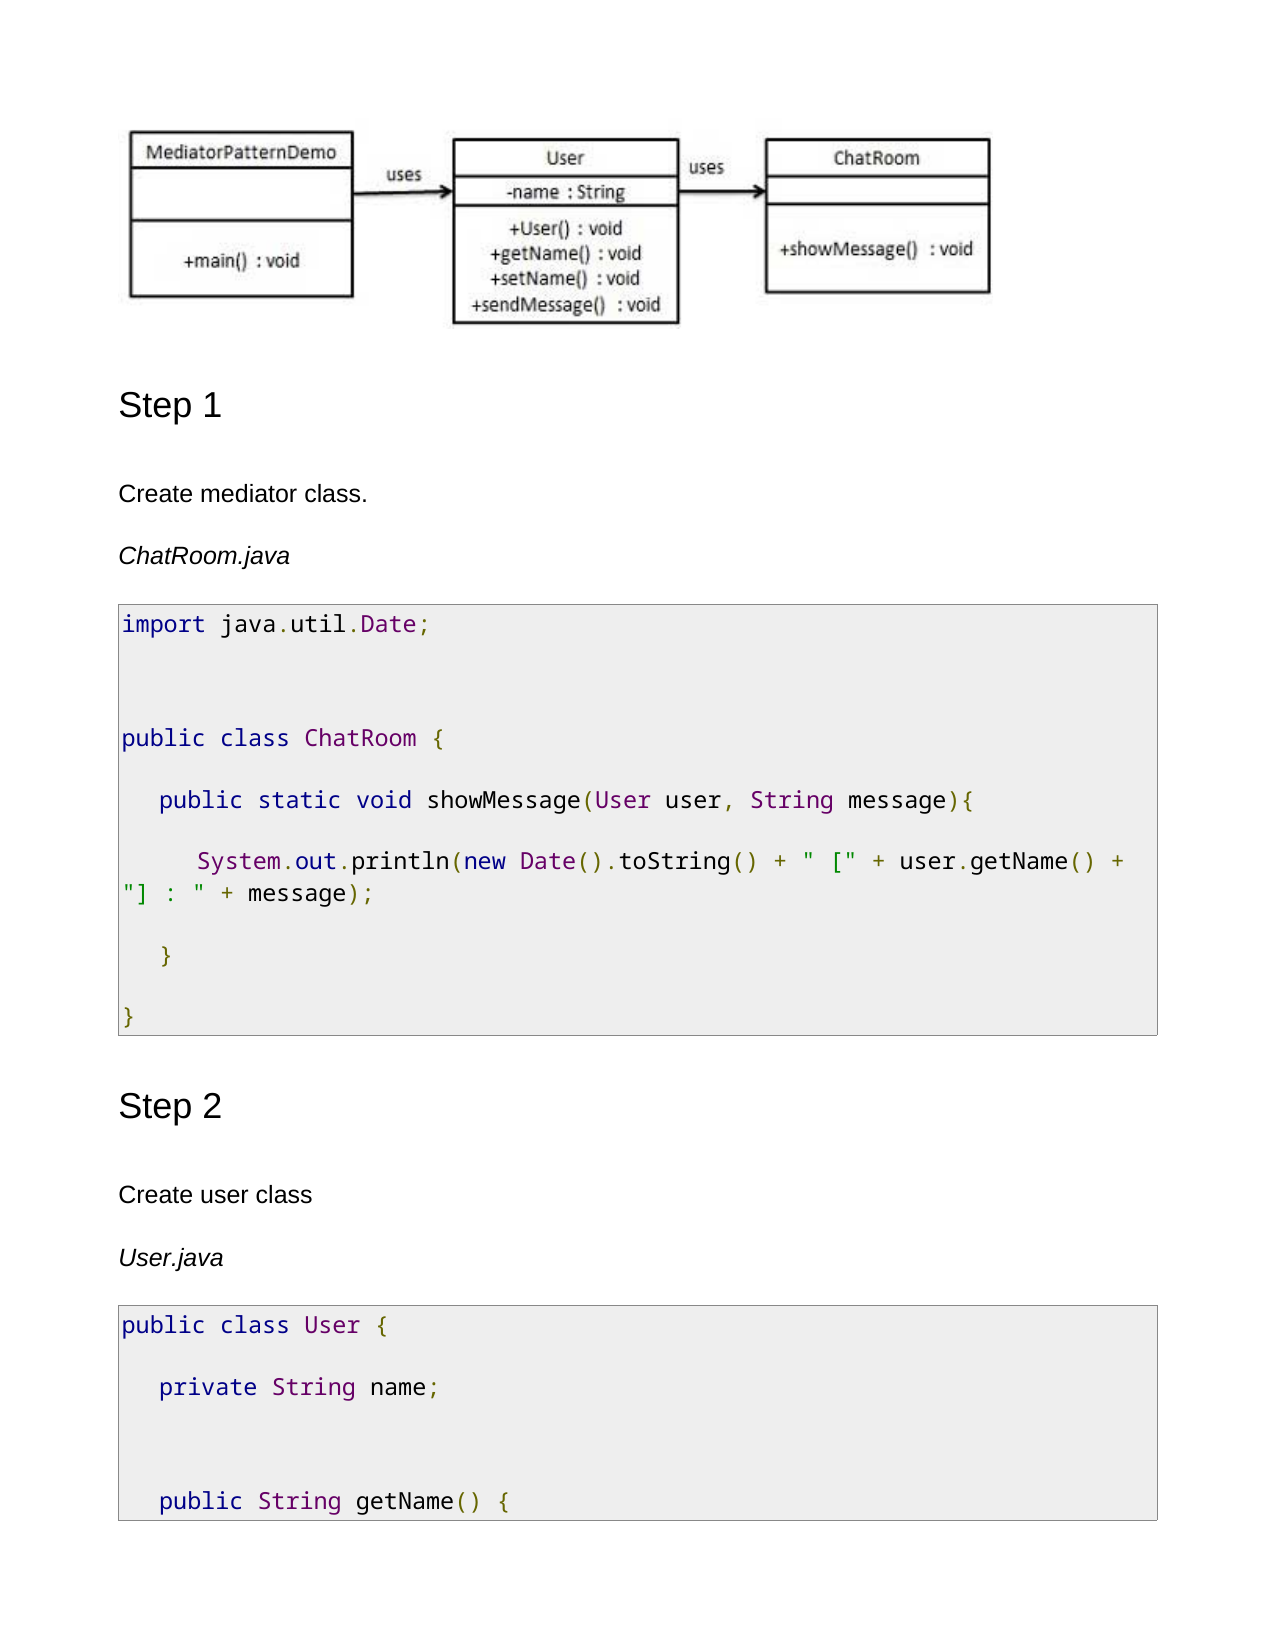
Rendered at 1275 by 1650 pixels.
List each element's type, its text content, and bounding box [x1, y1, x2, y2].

picture [118, 118, 994, 329]
text public class User { [119, 1306, 1157, 1340]
text System.out.println(new Date().toString() + " [" + user.getName() + "] : " + message); [119, 841, 1157, 908]
subtitle Step 1 [118, 384, 1157, 425]
text private String name; [119, 1367, 1157, 1402]
text User.java [118, 1243, 1157, 1271]
text ChatRoom.java [118, 541, 1157, 570]
text Create user class [118, 1180, 1157, 1209]
text } [119, 996, 1157, 1035]
subtitle Step 2 [118, 1085, 1157, 1126]
text public class ChatRoom { [119, 718, 1157, 754]
text public static void showMessage(User user, String message){ [119, 780, 1157, 815]
text import java.util.Date; [119, 605, 1157, 639]
text Create mediator class. [118, 479, 1157, 508]
text } [119, 935, 1157, 970]
text public String getName() { [119, 1481, 1157, 1520]
